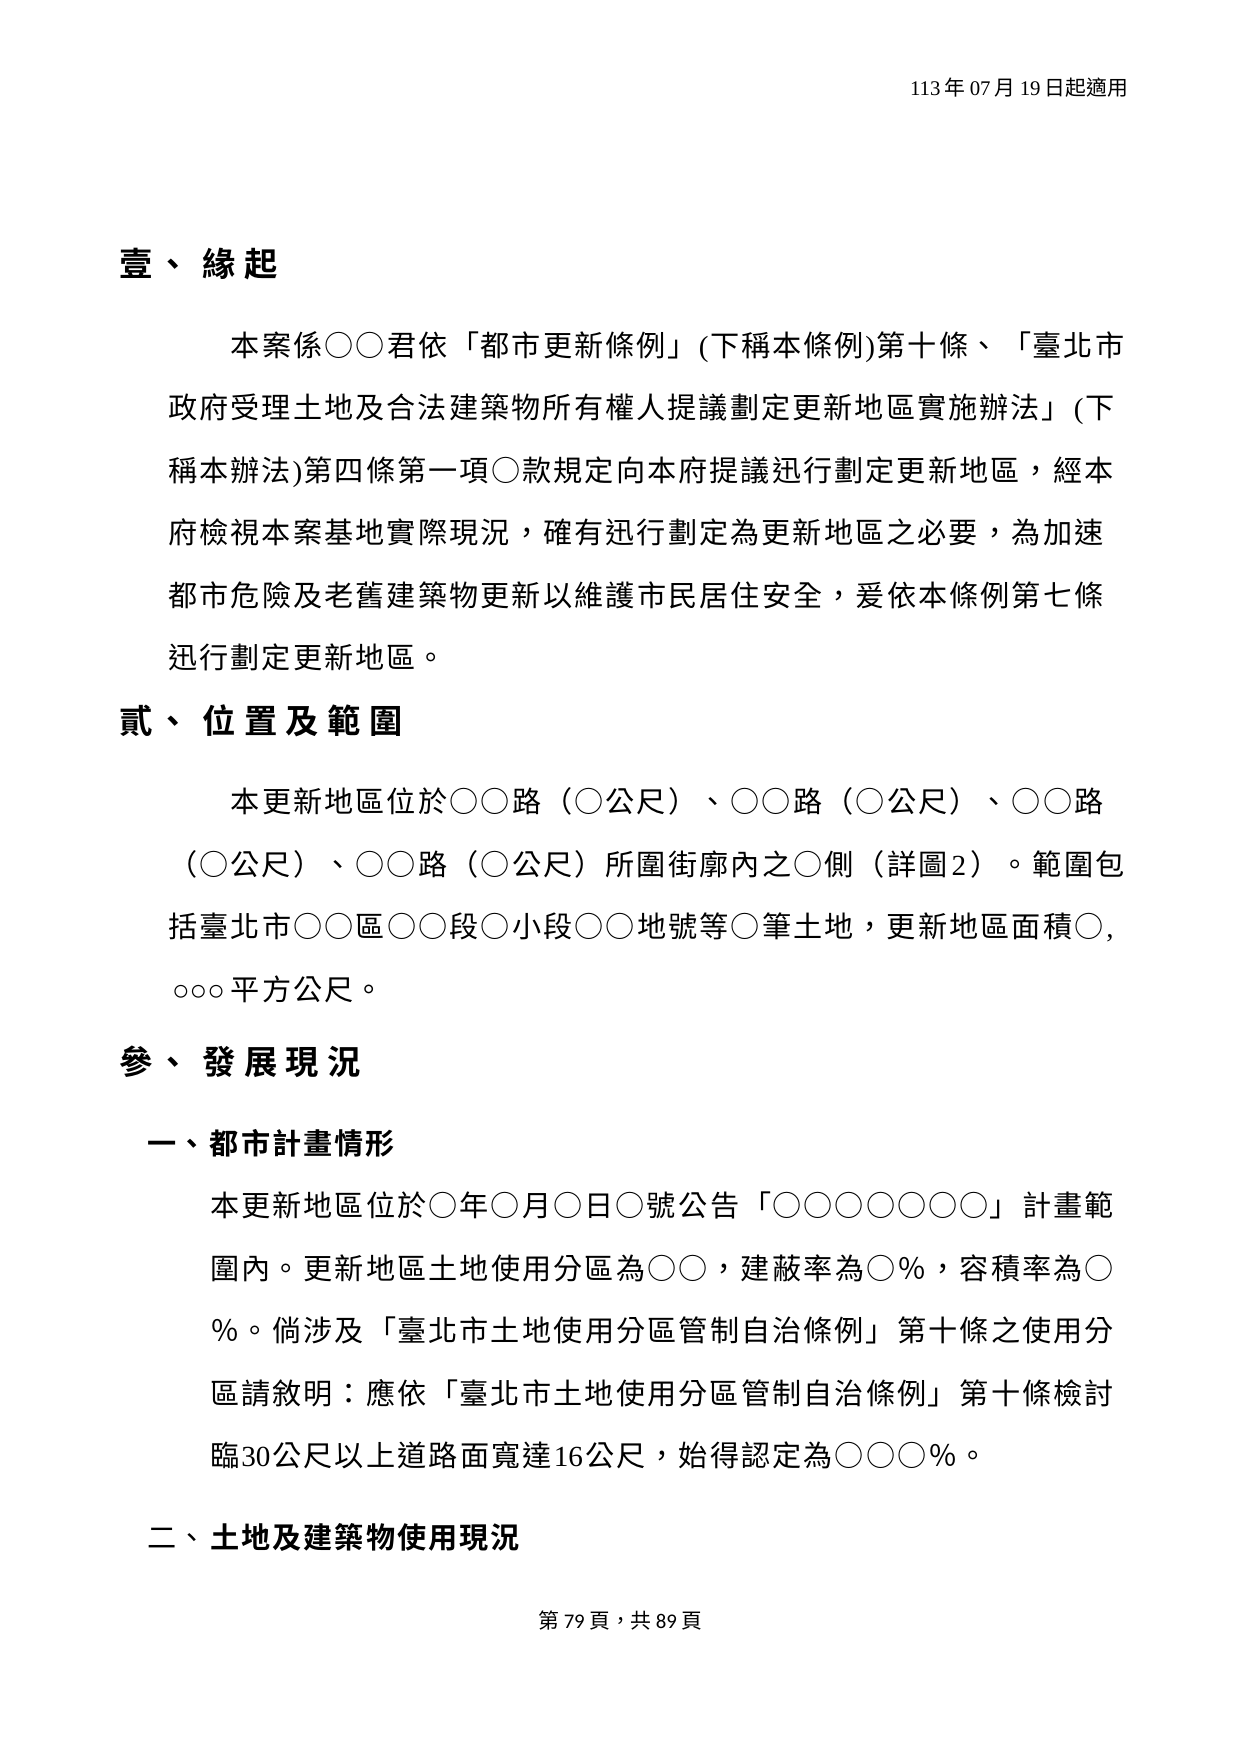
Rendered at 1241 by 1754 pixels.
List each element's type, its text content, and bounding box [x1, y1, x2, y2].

text 本案係○○君依「都市更新條例」(下稱本條例)第十條、「臺北市政府受理土地及合法建築物所有權人提議劃定更新地區實施辦法」(下稱本辦法)第四條第一項○款規定向本府提議迅行劃定更新地區，經本府檢視本案基地實際現況，確有迅行劃定為更新地區之必要，為加速都市危險及老舊建築物更新以維護市民居住安全，爰依本條例第七條迅行劃定更新地區。 [165, 302, 1125, 677]
subtitle 二、土地及建築物使用現況 [144, 1494, 1125, 1556]
subtitle 參、發展現況 [115, 1019, 1125, 1081]
subtitle 一、都市計畫情形 [144, 1100, 1125, 1162]
text 本更新地區位於○○路（○公尺）、○○路（○公尺）、○○路（○公尺）、○○路（○公尺）所圍街廓內之○側（詳圖2）。範圍包括臺北市○○區○○段○小段○○地號等○筆土地，更新地區面積○,○○○平方公尺。 [165, 758, 1125, 1008]
subtitle 貳、位置及範圍 [115, 677, 1125, 739]
subtitle 壹、緣起 [115, 221, 1125, 283]
text 本更新地區位於○年○月○日○號公告「○○○○○○○」計畫範圍內。更新地區土地使用分區為○○，建蔽率為○％，容積率為○％。倘涉及「臺北市土地使用分區管制自治條例」第十條之使用分區請敘明：應依「臺北市土地使用分區管制自治條例」第十條檢討臨30公尺以上道路面寬達16公尺，始得認定為○○○％。 [203, 1162, 1125, 1475]
